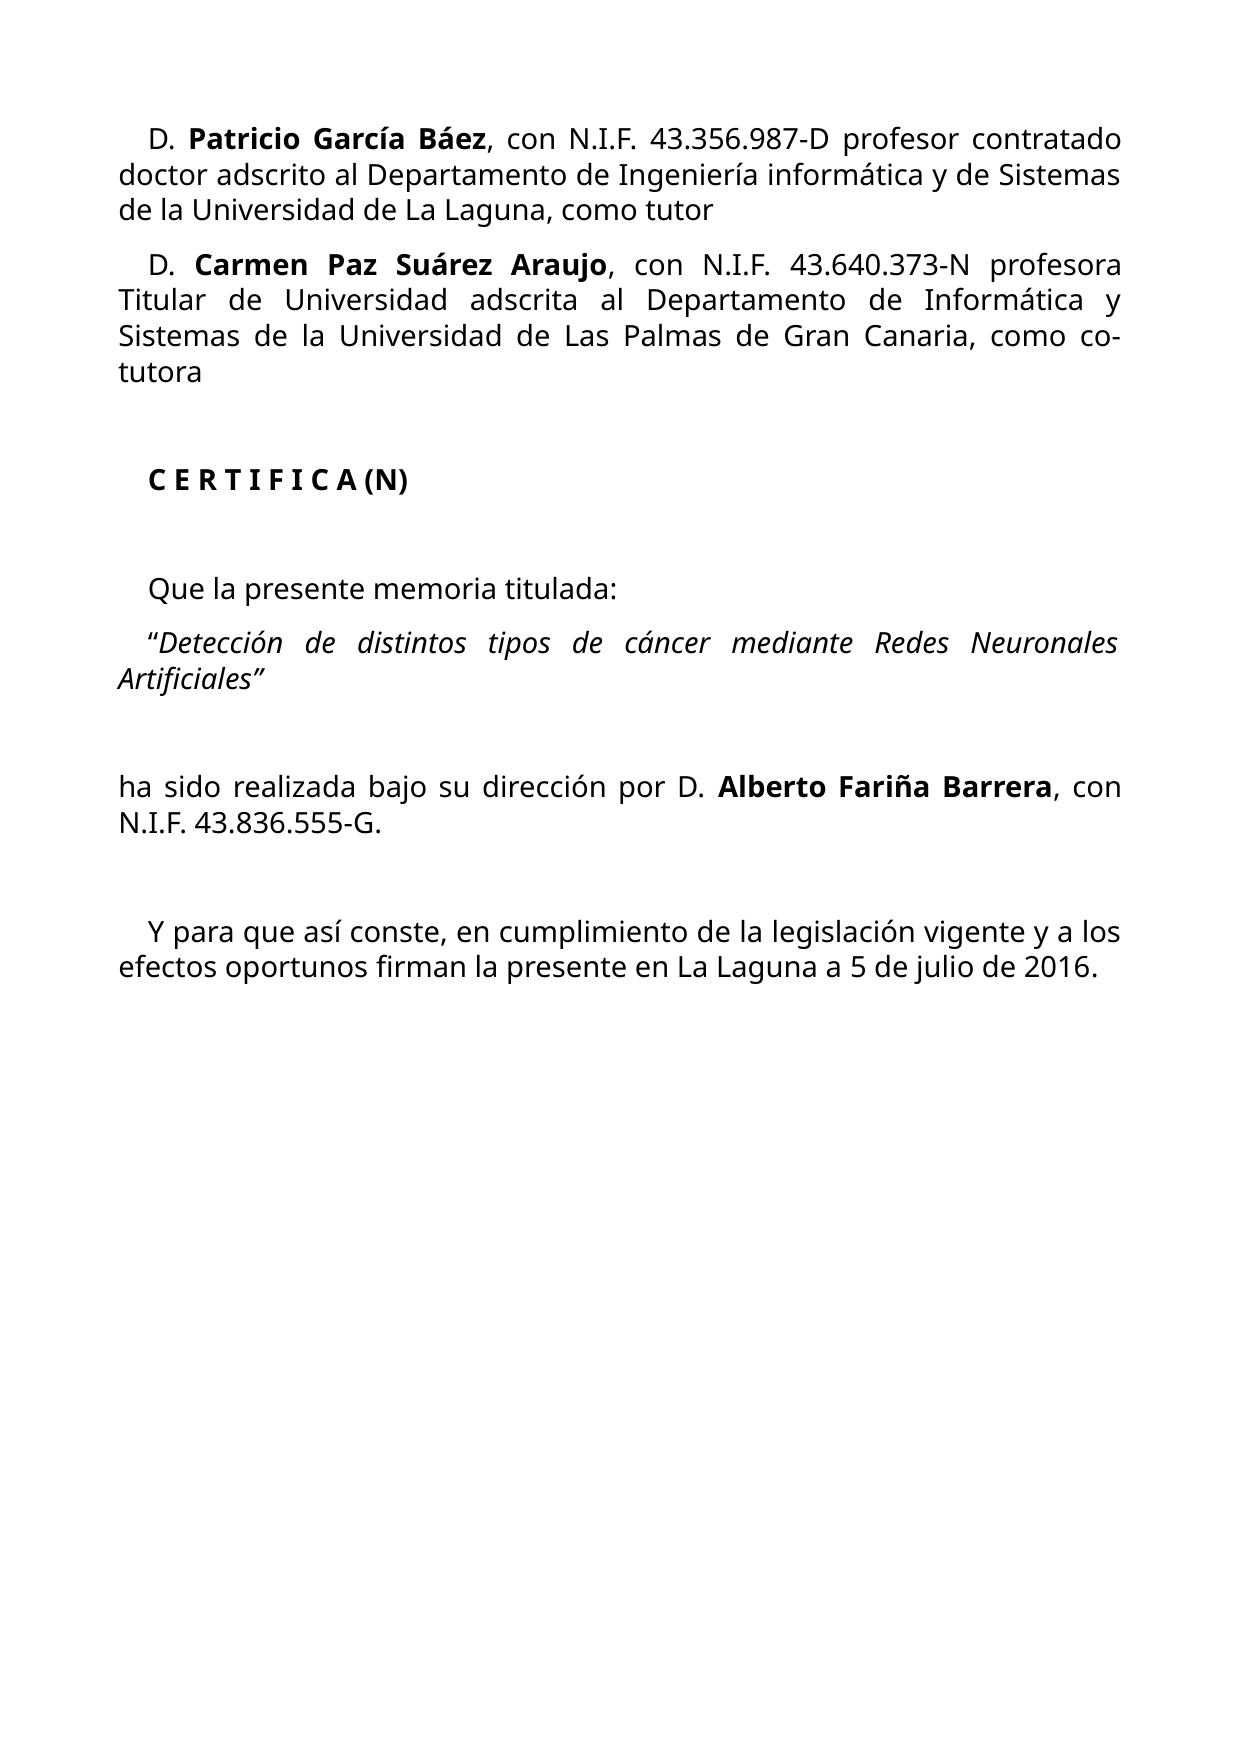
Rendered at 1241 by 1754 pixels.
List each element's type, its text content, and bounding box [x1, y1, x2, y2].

text D. Patricio García Báez, con N.I.F. 43.356.987-D profesor contratado doctor adscrito al Departamento de Ingeniería informática y de Sistemas de la Universidad de La Laguna, como tutor [118, 118, 1122, 229]
text ha sido realizada bajo su dirección por D. Alberto Fariña Barrera, con N.I.F. 43.836.555-G. [118, 767, 1122, 842]
text C E R T I F I C A (N) [118, 459, 1122, 499]
text D. Carmen Paz Suárez Araujo, con N.I.F. 43.640.373-N profesora Titular de Universidad adscrita al Departamento de Informática y Sistemas de la Universidad de Las Palmas de Gran Canaria, como co-tutora [118, 244, 1122, 391]
text “Detección de distintos tipos de cáncer mediante Redes Neuronales Artificiales” [118, 622, 1122, 698]
text Y para que así conste, en cumplimiento de la legislación vigente y a los efectos oportunos ﬁrman la presente en La Laguna a 5 de julio de 2016. [118, 911, 1122, 986]
text Que la presente memoria titulada: [118, 568, 1122, 608]
